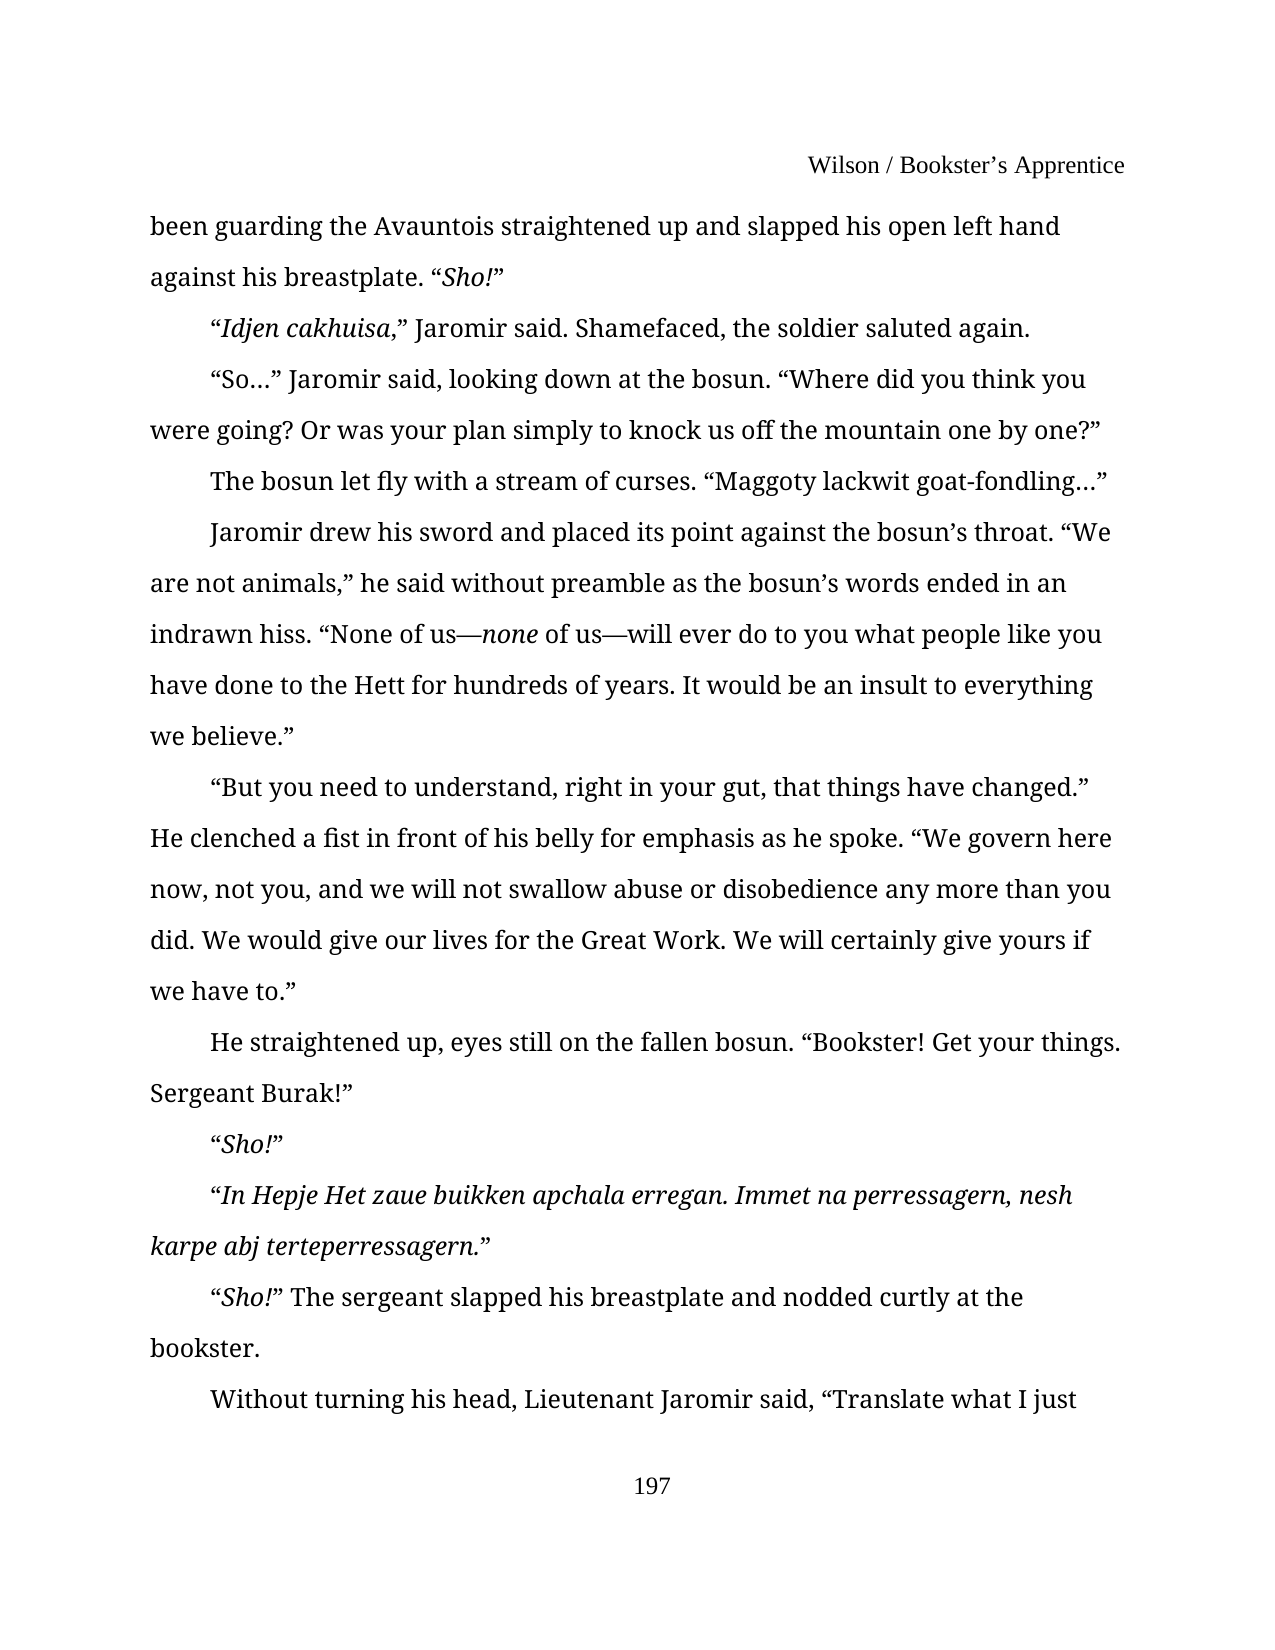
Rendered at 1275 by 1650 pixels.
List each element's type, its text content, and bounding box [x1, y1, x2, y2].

text Jaromir drew his sword and placed its point against the bosun’s throat. “We are not animals,” he said without preamble as the bosun’s words ended in an indrawn hiss. “None of us—none of us—will ever do to you what people like you have done to the Hett for hundreds of years. It would be an insult to everything we believe.” [150, 514, 1125, 753]
text been guarding the Avauntois straightened up and slapped his open left hand against his breastplate. “Sho!” [150, 208, 1125, 293]
text “Sho!” The sergeant slapped his breastplate and nodded curtly at the bookster. [150, 1280, 1125, 1365]
text “But you need to understand, right in your gut, that things have changed.” He clenched a fist in front of his belly for emphasis as he spoke. “We govern here now, not you, and we will not swallow abuse or disobedience any more than you did. We would give our lives for the Great Work. We will certainly give yours if we have to.” [150, 770, 1125, 1008]
text “Sho!” [150, 1127, 1125, 1161]
text The bosun let fly with a stream of curses. “Maggoty lackwit goat-fondling…” [150, 463, 1125, 497]
text Without turning his head, Lieutenant Jaromir said, “Translate what I just [150, 1382, 1125, 1416]
text “So…” Jaromir said, looking down at the bosun. “Where did you think you were going? Or was your plan simply to knock us off the mountain one by one?” [150, 361, 1125, 446]
text “Idjen cakhuisa,” Jaromir said. Shamefaced, the soldier saluted again. [150, 310, 1125, 344]
text “In Hepje Het zaue buikken apchala erregan. Immet na perressagern, nesh karpe abj terteperressagern.” [150, 1178, 1125, 1263]
text He straightened up, eyes still on the fallen bosun. “Bookster! Get your things. Sergeant Burak!” [150, 1025, 1125, 1110]
